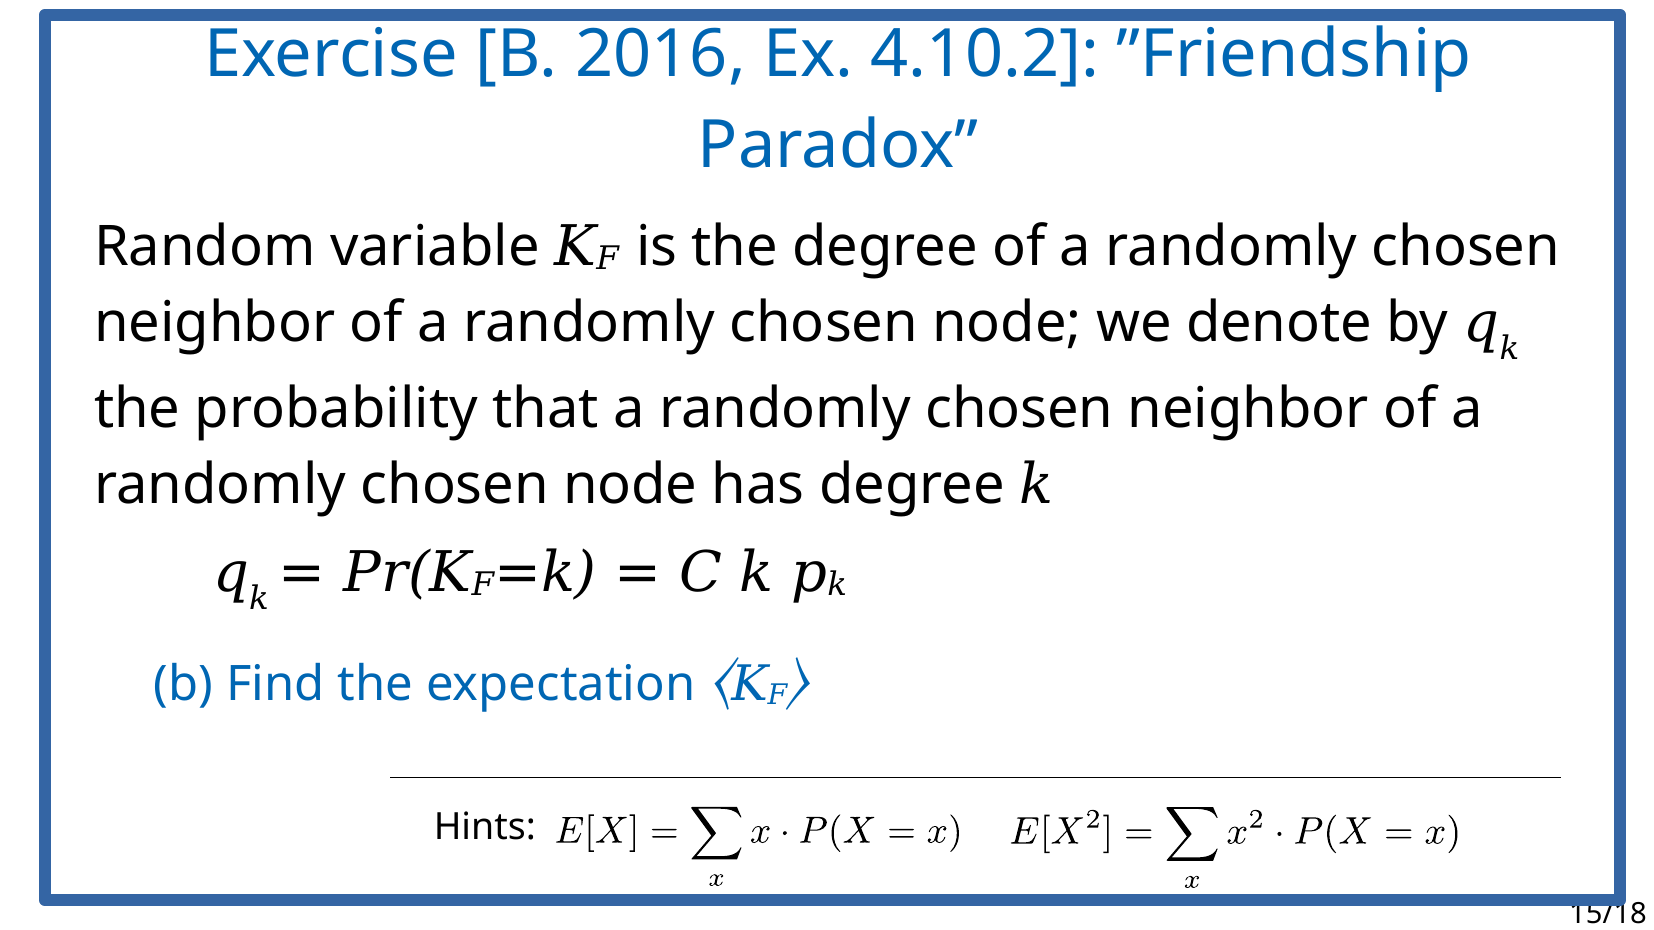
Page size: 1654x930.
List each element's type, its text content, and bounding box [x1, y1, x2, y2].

list Random variable KF is the degree of a randomly chosen neighbor of a randomly chosen node; we denote by qk the probability that a randomly chosen neighbor of a randomly chosen node has degree k qk = Pr(KF=k) = C k pk (b) Find the expectation 〈KF〉 [94, 205, 1583, 721]
picture [1009, 803, 1462, 888]
picture [554, 803, 963, 886]
title Exercise [B. 2016, Ex. 4.10.2]: ”Friendship Paradox” [94, 26, 1583, 166]
text_box Hints: [419, 792, 615, 862]
